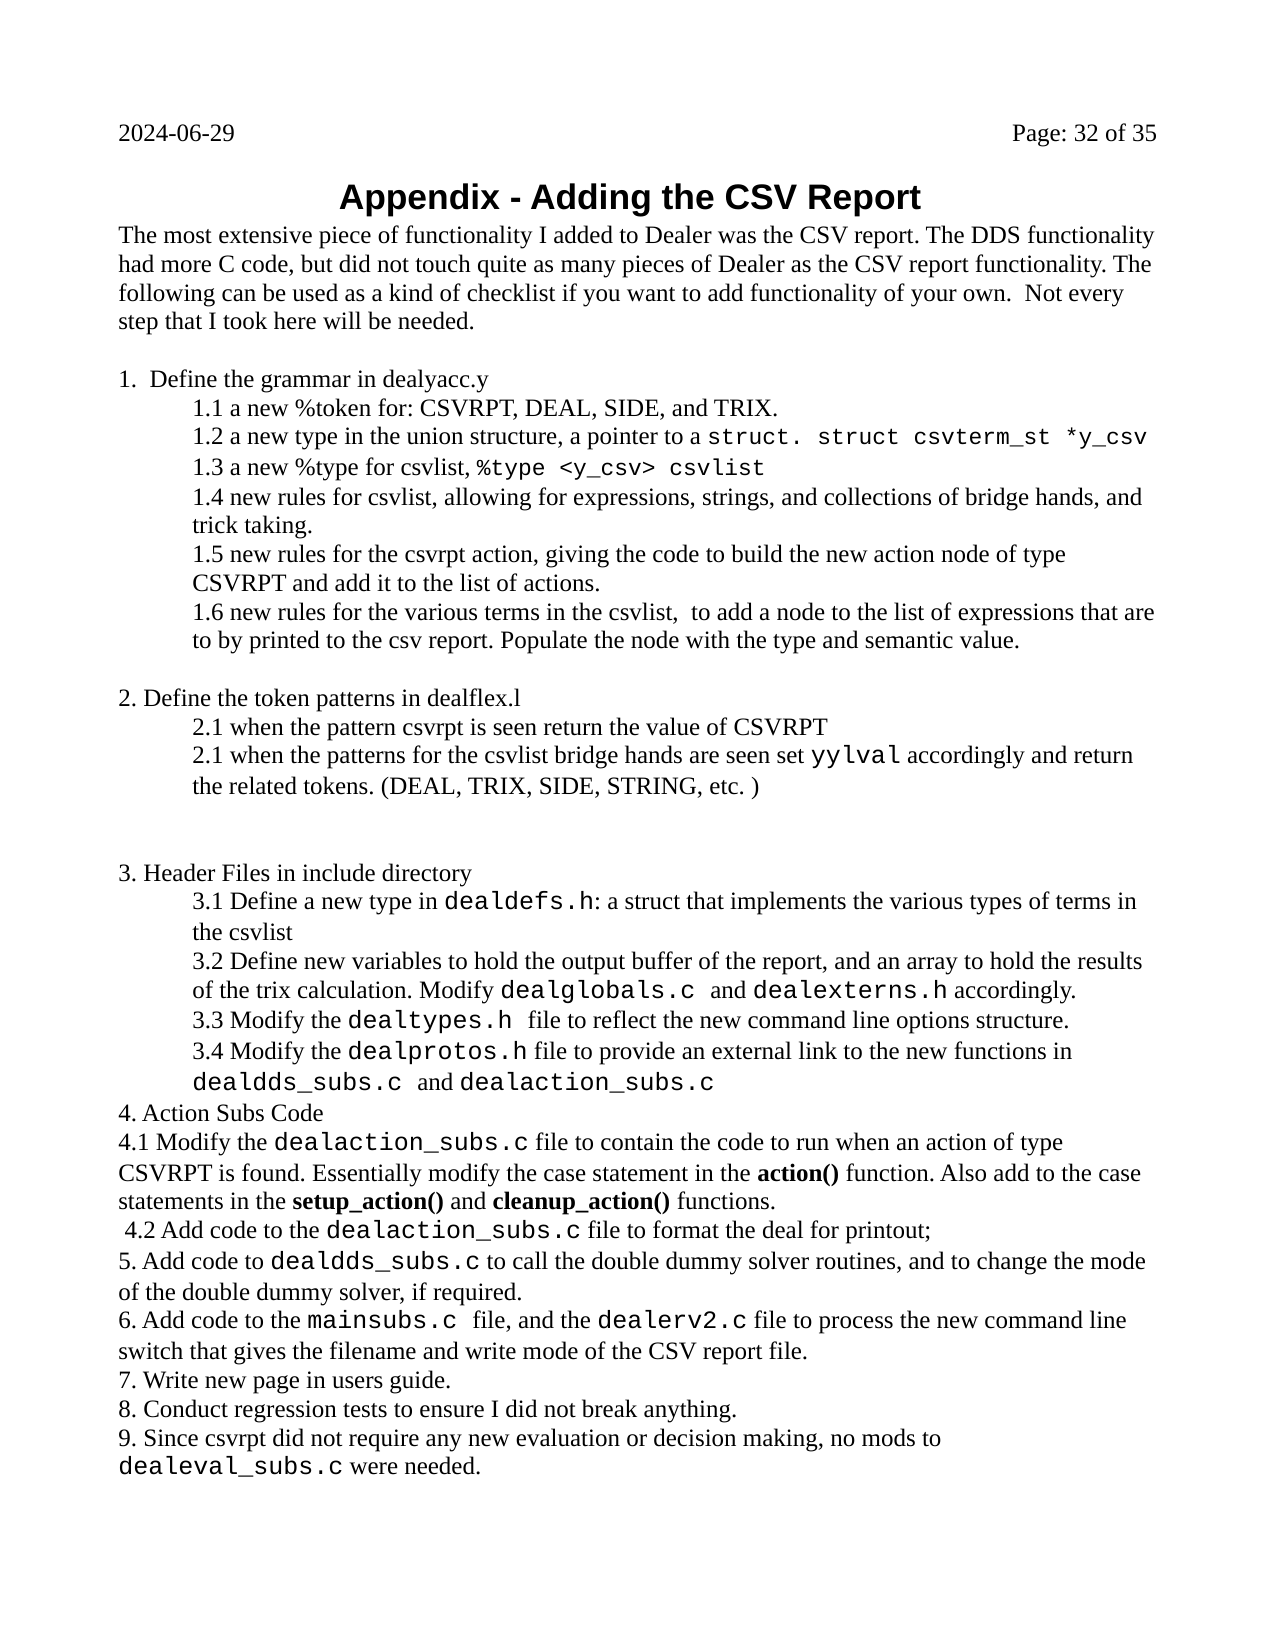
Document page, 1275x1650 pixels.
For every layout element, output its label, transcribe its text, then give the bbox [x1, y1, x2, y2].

text 8. Conduct regression tests to ensure I did not break anything. [118, 1394, 1157, 1423]
text 3.1 Define a new type in dealdefs.h: a struct that implements the various types of terms in the csvlist [192, 886, 1157, 946]
subtitle Appendix - Adding the CSV Report [103, 176, 1157, 217]
text 3. Header Files in include directory [118, 858, 1157, 886]
text 1.5 new rules for the csvrpt action, giving the code to build the new action node of type CSVRPT and add it to the list of actions. [192, 539, 1157, 597]
text 1. Define the grammar in dealyacc.y [118, 364, 1157, 393]
text 1.2 a new type in the union structure, a pointer to a struct. struct csvterm_st *y_csv [192, 421, 1157, 452]
text 1.4 new rules for csvlist, allowing for expressions, strings, and collections of bridge hands, and trick taking. [192, 482, 1157, 539]
text 4. Action Subs Code [118, 1098, 1157, 1127]
text 2.1 when the pattern csvrpt is seen return the value of CSVRPT [192, 712, 1157, 741]
text 4.2 Add code to the dealaction_subs.c file to format the deal for printout; [118, 1215, 1157, 1246]
text The most extensive piece of functionality I added to Dealer was the CSV report. The DDS functionality had more C code, but did not touch quite as many pieces of Dealer as the CSV report functionality. The following can be used as a kind of checklist if you want to add functionality of your own. Not every step that I took here will be needed. [118, 220, 1157, 335]
text 1.3 a new %type for csvlist, %type <y_csv> csvlist [192, 452, 1157, 482]
text 5. Add code to dealdds_subs.c to call the double dummy solver routines, and to change the mode of the double dummy solver, if required. [118, 1246, 1157, 1306]
text 1.1 a new %token for: CSVRPT, DEAL, SIDE, and TRIX. [192, 393, 1157, 421]
text 3.2 Define new variables to hold the output buffer of the report, and an array to hold the results of the trix calculation. Modify dealglobals.c and dealexterns.h accordingly. [192, 946, 1157, 1006]
text 6. Add code to the mainsubs.c file, and the dealerv2.c file to process the new command line switch that gives the filename and write mode of the CSV report file. [118, 1306, 1157, 1365]
text 2.1 when the patterns for the csvlist bridge hands are seen set yylval accordingly and return the related tokens. (DEAL, TRIX, SIDE, STRING, etc. ) [192, 741, 1157, 800]
text 3.3 Modify the dealtypes.h file to reflect the new command line options structure. [192, 1006, 1157, 1036]
text 4.1 Modify the dealaction_subs.c file to contain the code to run when an action of type CSVRPT is found. Essentially modify the case statement in the action() function. Also add to the case statements in the setup_action() and cleanup_action() functions. [118, 1127, 1157, 1215]
text 2. Define the token patterns in dealflex.l [118, 683, 1157, 712]
text 7. Write new page in users guide. [118, 1365, 1157, 1394]
text 1.6 new rules for the various terms in the csvlist, to add a node to the list of expressions that are to by printed to the csv report. Populate the node with the type and semantic value. [192, 597, 1157, 654]
text 3.4 Modify the dealprotos.h file to provide an external link to the new functions in dealdds_subs.c and dealaction_subs.c [192, 1036, 1157, 1098]
text 9. Since csvrpt did not require any new evaluation or decision making, no mods to dealeval_subs.c were needed. [118, 1423, 1157, 1482]
